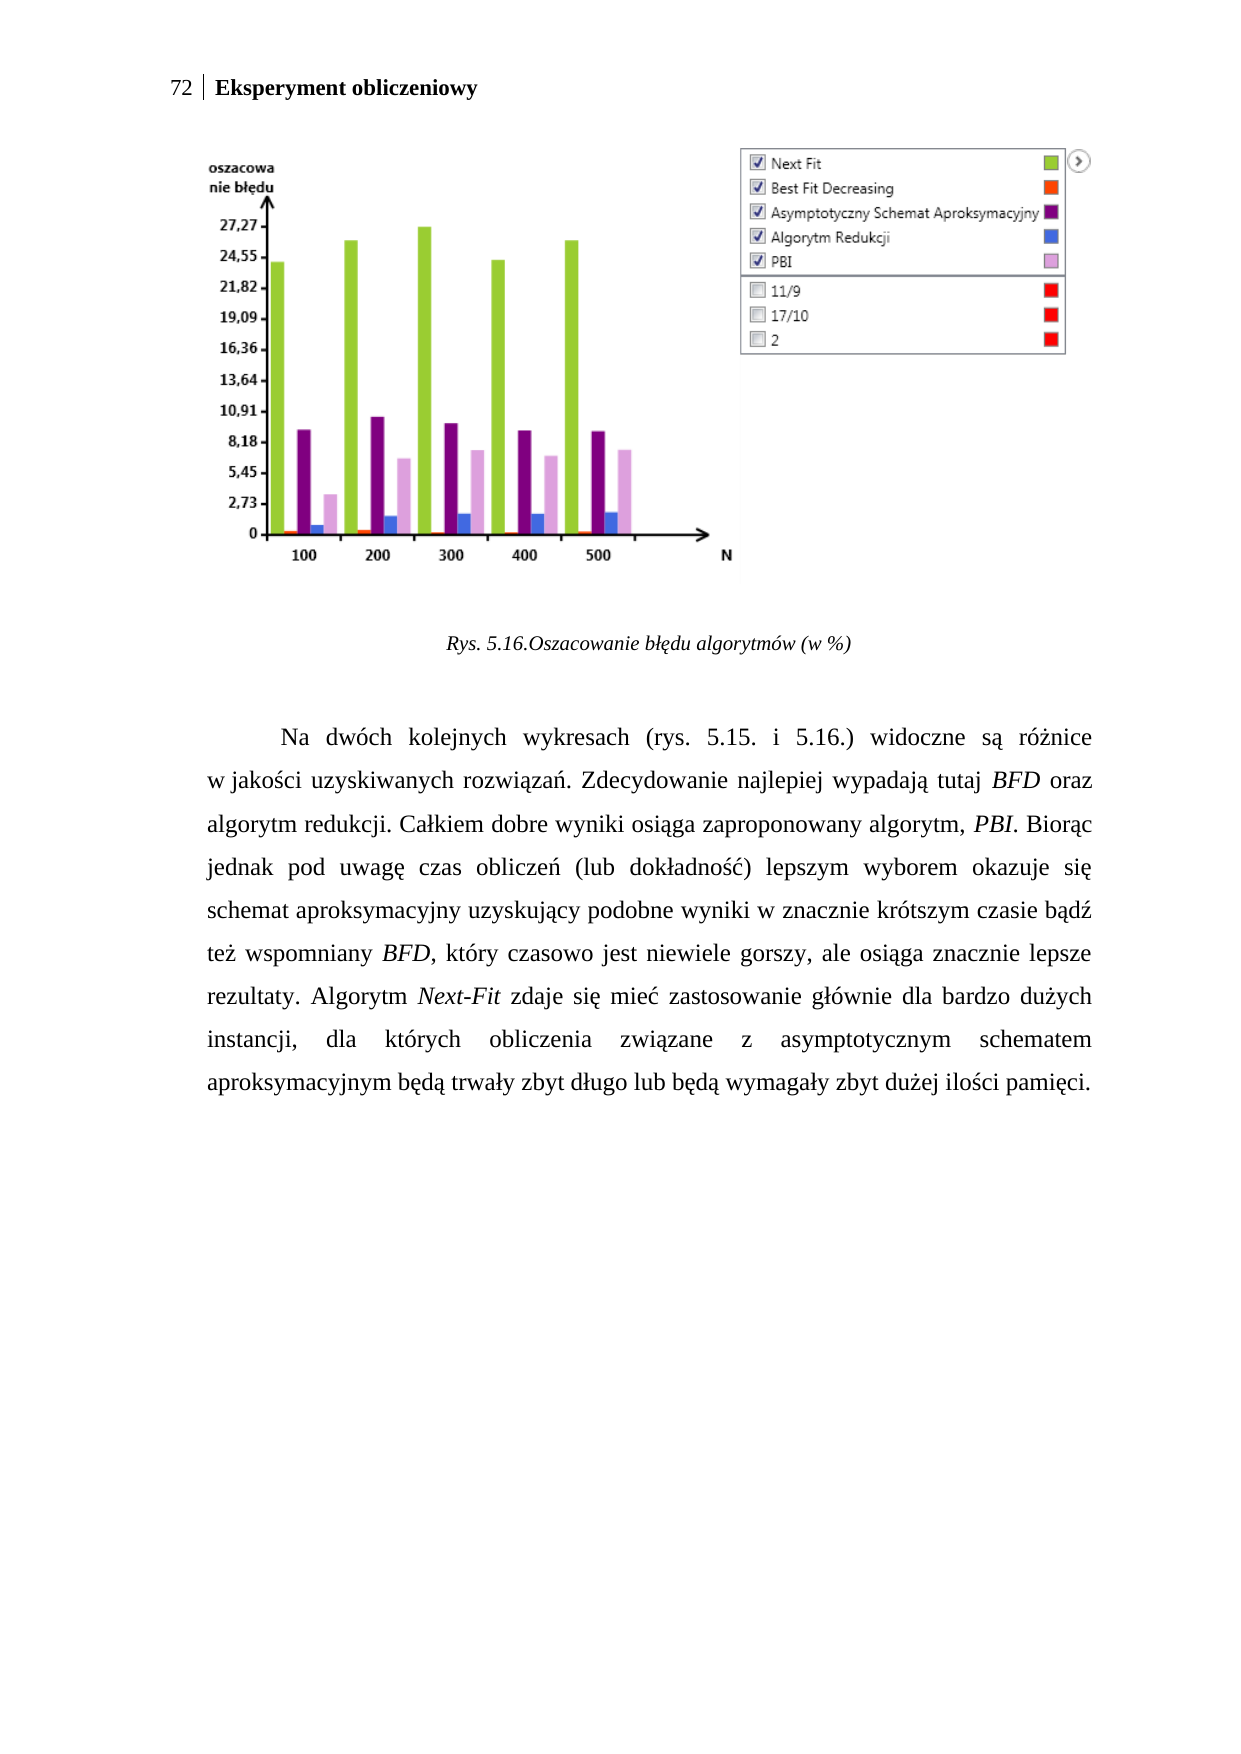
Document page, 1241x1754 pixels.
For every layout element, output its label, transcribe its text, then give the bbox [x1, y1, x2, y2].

text Na dwóch kolejnych wykresach (rys. 5.15. i 5.16.) widoczne są różnice w jakości uzyskiwanych rozwiązań. Zdecydowanie najlepiej wypadają tutaj BFD oraz algorytm redukcji. Całkiem dobre wyniki osiąga zaproponowany algorytm, PBI. Biorąc jednak pod uwagę czas obliczeń (lub dokładność) lepszym wyborem okazuje się schemat aproksymacyjny uzyskujący podobne wyniki w znacznie krótszym czasie bądź też wspomniany BFD, który czasowo jest niewiele gorszy, ale osiąga znacznie lepsze rezultaty. Algorytm Next-Fit zdaje się mieć zastosowanie głównie dla bardzo dużych instancji, dla których obliczenia związane z asymptotycznym schematem aproksymacyjnym będą trwały zbyt długo lub będą wymagały zbyt dużej ilości pamięci. [207, 722, 1092, 1096]
text Rys. 5.16.Oszacowanie błędu algorytmów (w %) [207, 631, 1092, 655]
